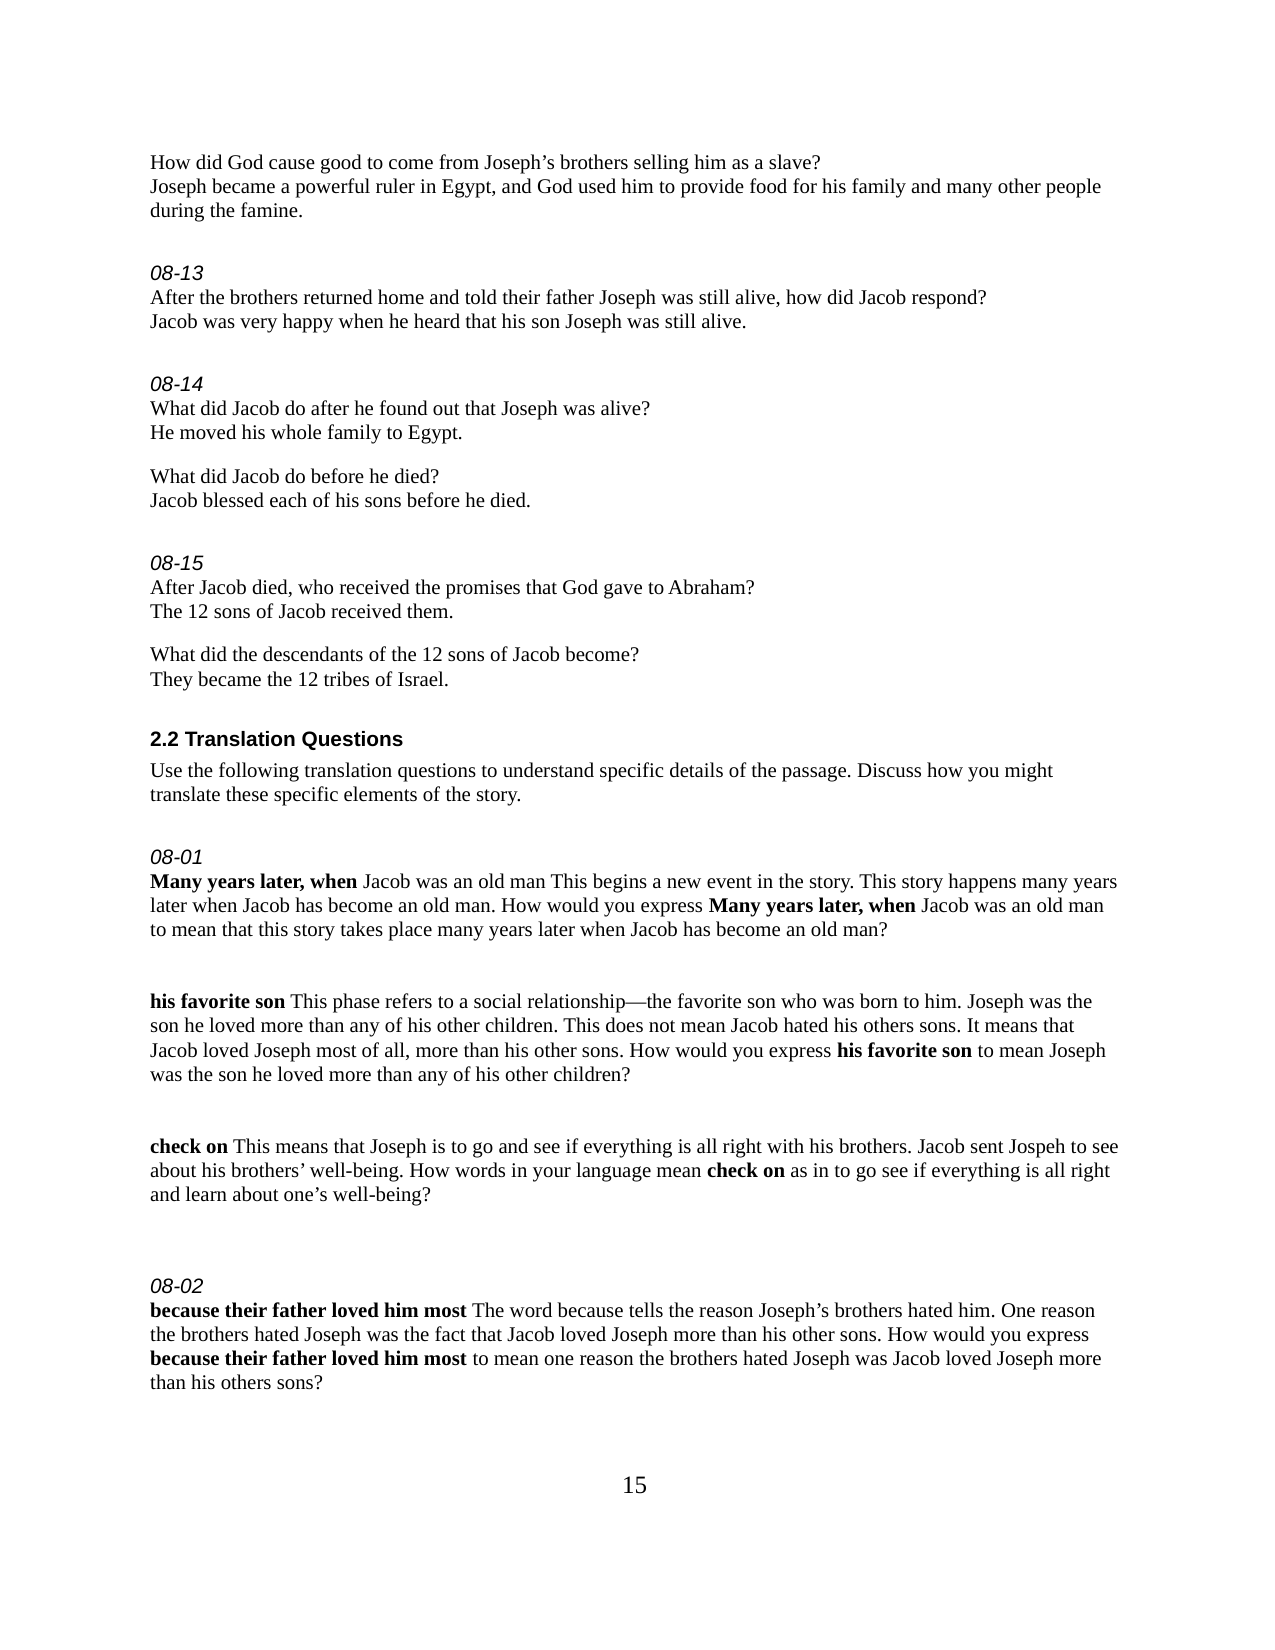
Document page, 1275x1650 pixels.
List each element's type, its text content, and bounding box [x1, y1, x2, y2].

text What did the descendants of the 12 sons of Jacob become? They became the 12 tribes of Israel. [150, 642, 1125, 691]
subtitle 08-14 [150, 372, 1125, 396]
text check on This means that Joseph is to go and see if everything is all right with his brothers. Jacob sent Jospeh to see about his brothers’ well-being. How words in your language mean check on as in to go see if everything is all right and learn about one’s well-being? [150, 1134, 1125, 1206]
text What did Jacob do before he died? Jacob blessed each of his sons before he died. [150, 464, 1125, 512]
text Many years later, when Jacob was an old man This begins a new event in the story. This story happens many years later when Jacob has become an old man. How would you express Many years later, when Jacob was an old man to mean that this story takes place many years later when Jacob has become an old man? [150, 869, 1125, 941]
text After Jacob died, who received the promises that God gave to Abraham? The 12 sons of Jacob received them. [150, 575, 1125, 623]
subtitle 08-01 [150, 845, 1125, 869]
subtitle 08-13 [150, 261, 1125, 285]
text Use the following translation questions to understand specific details of the passage. Discuss how you might translate these specific elements of the story. [150, 758, 1125, 806]
text because their father loved him most The word because tells the reason Joseph’s brothers hated him. One reason the brothers hated Joseph was the fact that Jacob loved Joseph more than his other sons. How would you express because their father loved him most to mean one reason the brothers hated Joseph was Jacob loved Joseph more than his others sons? [150, 1298, 1125, 1394]
subtitle 08-15 [150, 551, 1125, 575]
text How did God cause good to come from Joseph’s brothers selling him as a slave? Joseph became a powerful ruler in Egypt, and God used him to provide food for his family and many other people during the famine. [150, 150, 1125, 222]
text What did Jacob do after he found out that Joseph was alive? He moved his whole family to Egypt. [150, 396, 1125, 444]
subtitle 08-02 [150, 1274, 1125, 1298]
subtitle 2.2 Translation Questions [150, 726, 1125, 750]
text After the brothers returned home and told their father Joseph was still alive, how did Jacob respond? Jacob was very happy when he heard that his son Joseph was still alive. [150, 285, 1125, 333]
text his favorite son This phase refers to a social relationship—the favorite son who was born to him. Joseph was the son he loved more than any of his other children. This does not mean Jacob hated his others sons. It means that Jacob loved Joseph most of all, more than his other sons. How would you express his favorite son to mean Joseph was the son he loved more than any of his other children? [150, 989, 1125, 1086]
